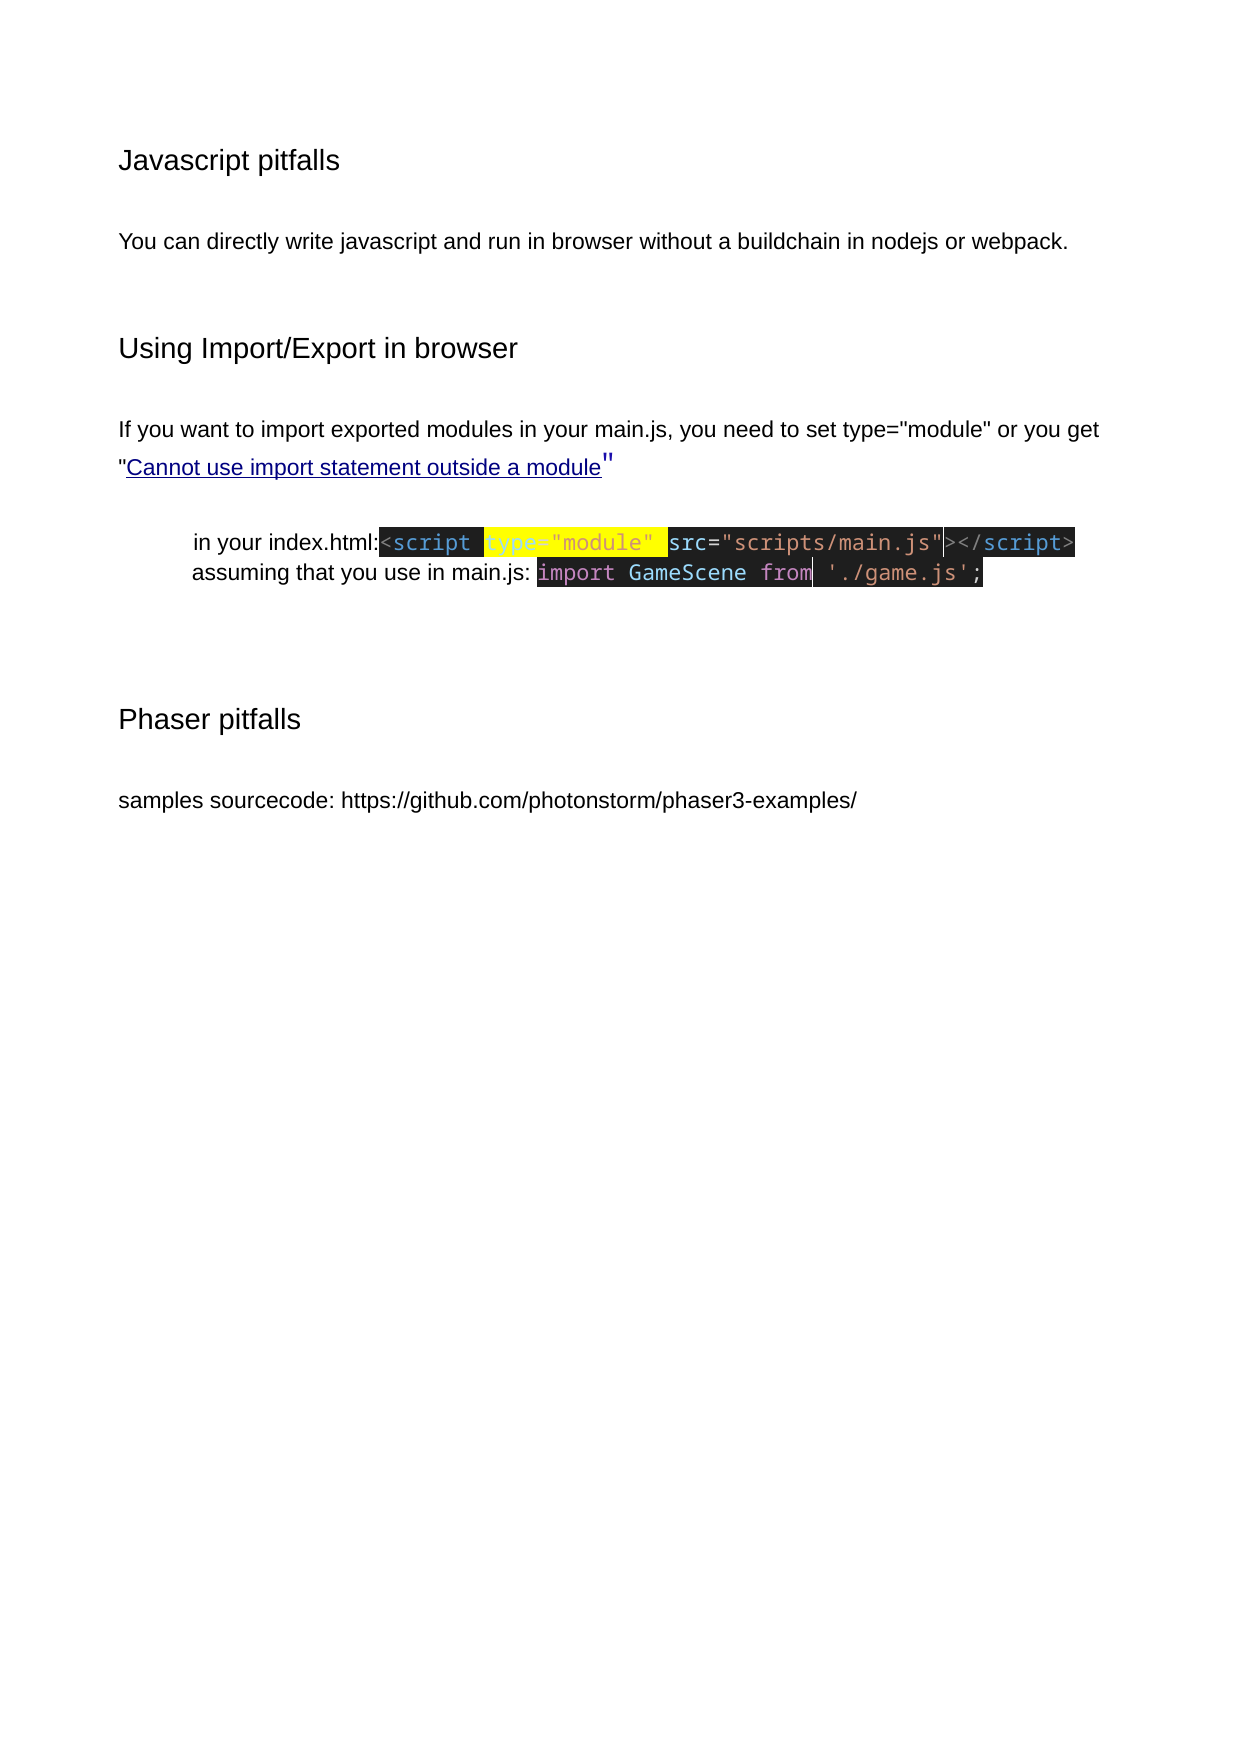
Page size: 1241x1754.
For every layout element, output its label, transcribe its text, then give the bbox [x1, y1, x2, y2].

list in your index.html:<script type="module" src="scripts/main.js"></script> [156, 527, 1122, 557]
text samples sourcecode: https://github.com/photonstorm/phaser3-examples/ [118, 787, 1122, 813]
subtitle Javascript pitfalls [118, 143, 1122, 177]
subtitle Phaser pitfalls [118, 702, 1122, 736]
subtitle Using Import/Export in browser [118, 331, 1122, 364]
text assuming that you use in main.js: import GameScene from './game.js'; [118, 557, 1122, 587]
text You can directly write javascript and run in browser without a buildchain in nodejs or webpack. [118, 228, 1122, 254]
text If you want to import exported modules in your main.js, you need to set type="module" or you get "Cannot use import statement outside a module" [118, 416, 1122, 484]
